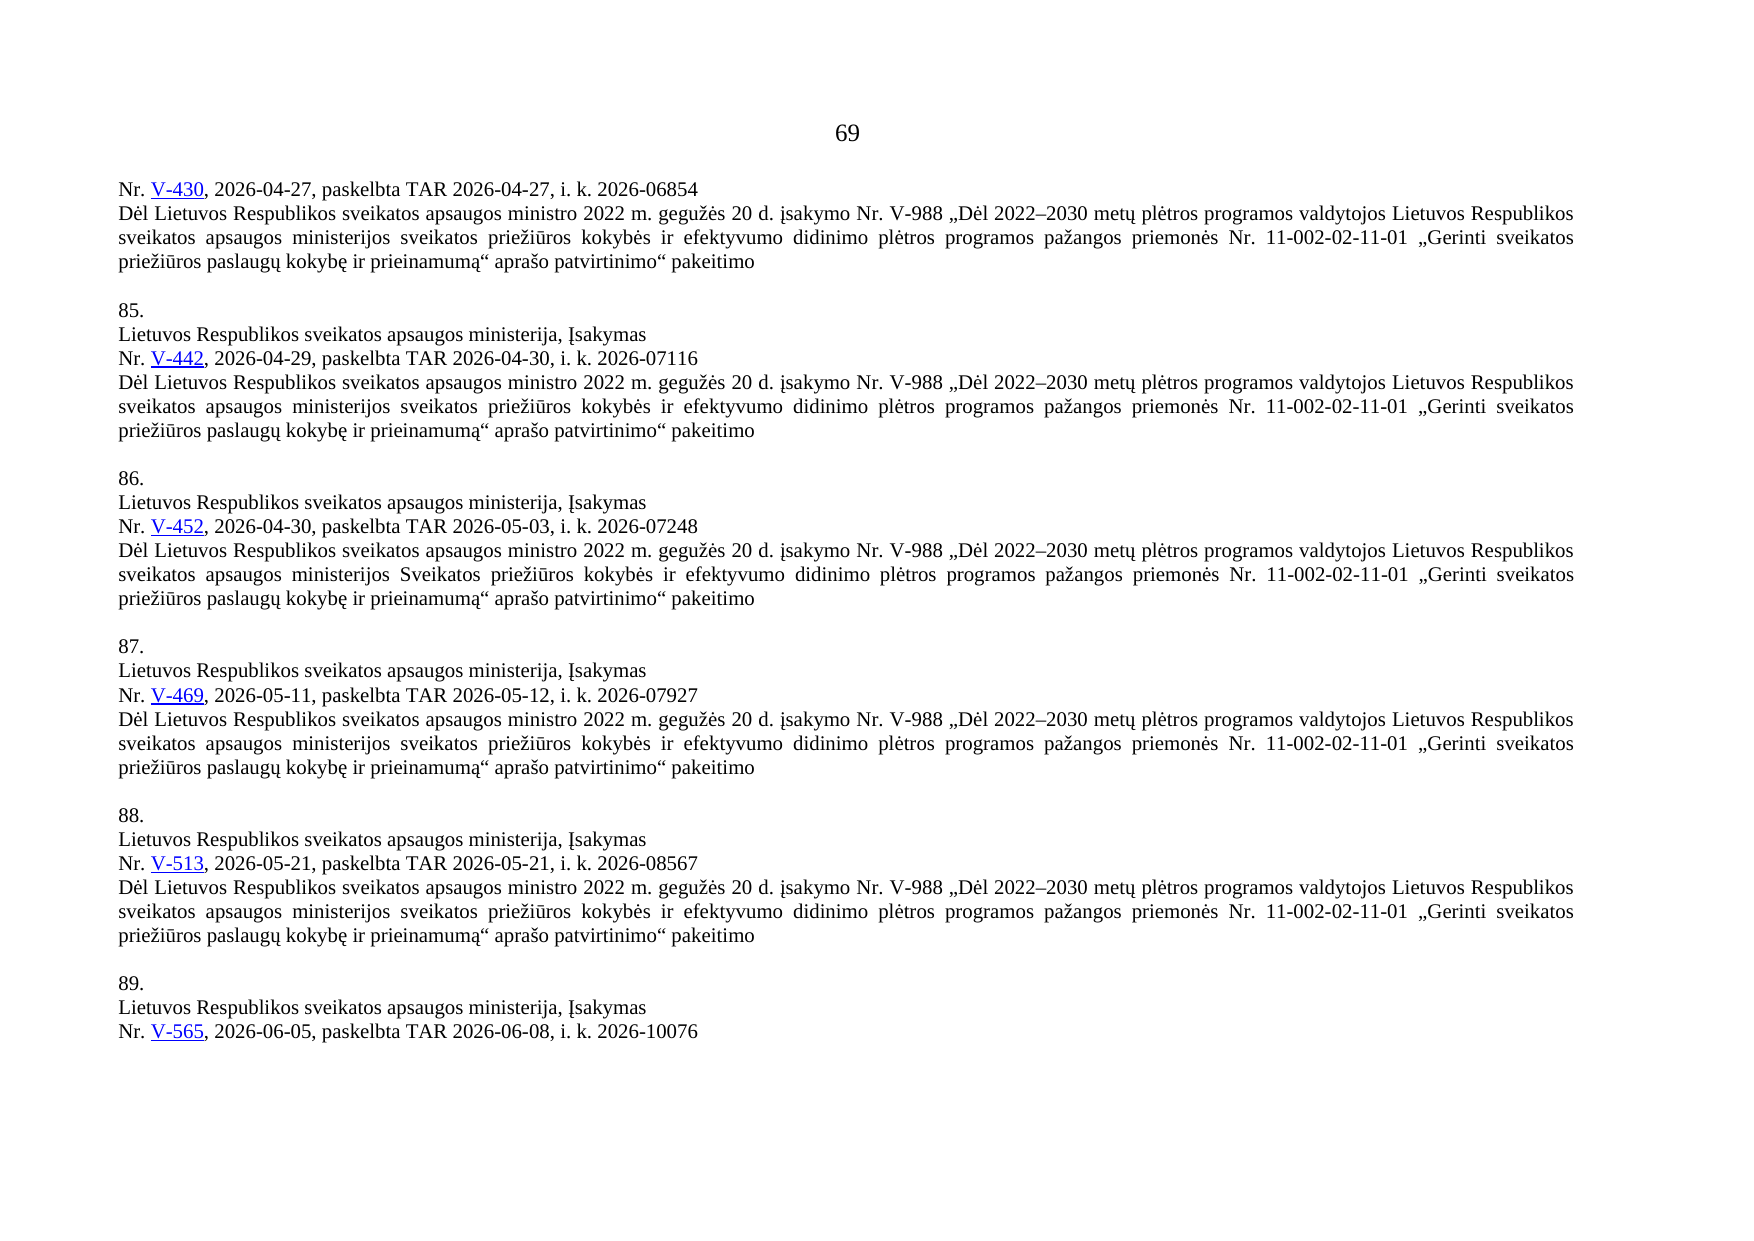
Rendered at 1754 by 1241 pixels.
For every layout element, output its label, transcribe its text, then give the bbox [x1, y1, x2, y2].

text Nr. V-452, 2026-04-30, paskelbta TAR 2026-05-03, i. k. 2026-07248 [118, 514, 1577, 538]
text 88. [118, 803, 1577, 827]
text Dėl Lietuvos Respublikos sveikatos apsaugos ministro 2022 m. gegužės 20 d. įsakymo Nr. V-988 „Dėl 2022–2030 metų plėtros programos valdytojos Lietuvos Respublikos sveikatos apsaugos ministerijos sveikatos priežiūros kokybės ir efektyvumo didinimo plėtros programos pažangos priemonės Nr. 11-002-02-11-01 „Gerinti sveikatos priežiūros paslaugų kokybę ir prieinamumą“ aprašo patvirtinimo“ pakeitimo [118, 875, 1577, 947]
text Lietuvos Respublikos sveikatos apsaugos ministerija, Įsakymas [118, 322, 1577, 346]
text Nr. V-442, 2026-04-29, paskelbta TAR 2026-04-30, i. k. 2026-07116 [118, 346, 1577, 370]
text 87. [118, 634, 1577, 658]
text Lietuvos Respublikos sveikatos apsaugos ministerija, Įsakymas [118, 827, 1577, 851]
text Dėl Lietuvos Respublikos sveikatos apsaugos ministro 2022 m. gegužės 20 d. įsakymo Nr. V-988 „Dėl 2022–2030 metų plėtros programos valdytojos Lietuvos Respublikos sveikatos apsaugos ministerijos Sveikatos priežiūros kokybės ir efektyvumo didinimo plėtros programos pažangos priemonės Nr. 11-002-02-11-01 „Gerinti sveikatos priežiūros paslaugų kokybę ir prieinamumą“ aprašo patvirtinimo“ pakeitimo [118, 538, 1577, 610]
text 86. [118, 466, 1577, 490]
text Nr. V-565, 2026-06-05, paskelbta TAR 2026-06-08, i. k. 2026-10076 [118, 1019, 1577, 1043]
text 85. [118, 297, 1577, 322]
text Lietuvos Respublikos sveikatos apsaugos ministerija, Įsakymas [118, 490, 1577, 514]
text Dėl Lietuvos Respublikos sveikatos apsaugos ministro 2022 m. gegužės 20 d. įsakymo Nr. V-988 „Dėl 2022–2030 metų plėtros programos valdytojos Lietuvos Respublikos sveikatos apsaugos ministerijos sveikatos priežiūros kokybės ir efektyvumo didinimo plėtros programos pažangos priemonės Nr. 11-002-02-11-01 „Gerinti sveikatos priežiūros paslaugų kokybę ir prieinamumą“ aprašo patvirtinimo“ pakeitimo [118, 370, 1577, 442]
text 89. [118, 971, 1577, 995]
text Dėl Lietuvos Respublikos sveikatos apsaugos ministro 2022 m. gegužės 20 d. įsakymo Nr. V-988 „Dėl 2022–2030 metų plėtros programos valdytojos Lietuvos Respublikos sveikatos apsaugos ministerijos sveikatos priežiūros kokybės ir efektyvumo didinimo plėtros programos pažangos priemonės Nr. 11-002-02-11-01 „Gerinti sveikatos priežiūros paslaugų kokybę ir prieinamumą“ aprašo patvirtinimo“ pakeitimo [118, 201, 1577, 273]
text Nr. V-513, 2026-05-21, paskelbta TAR 2026-05-21, i. k. 2026-08567 [118, 851, 1577, 875]
text Nr. V-469, 2026-05-11, paskelbta TAR 2026-05-12, i. k. 2026-07927 [118, 682, 1577, 707]
text Lietuvos Respublikos sveikatos apsaugos ministerija, Įsakymas [118, 995, 1577, 1019]
text Lietuvos Respublikos sveikatos apsaugos ministerija, Įsakymas [118, 658, 1577, 682]
text Nr. V-430, 2026-04-27, paskelbta TAR 2026-04-27, i. k. 2026-06854 [118, 177, 1577, 201]
text Dėl Lietuvos Respublikos sveikatos apsaugos ministro 2022 m. gegužės 20 d. įsakymo Nr. V-988 „Dėl 2022–2030 metų plėtros programos valdytojos Lietuvos Respublikos sveikatos apsaugos ministerijos sveikatos priežiūros kokybės ir efektyvumo didinimo plėtros programos pažangos priemonės Nr. 11-002-02-11-01 „Gerinti sveikatos priežiūros paslaugų kokybę ir prieinamumą“ aprašo patvirtinimo“ pakeitimo [118, 707, 1577, 779]
